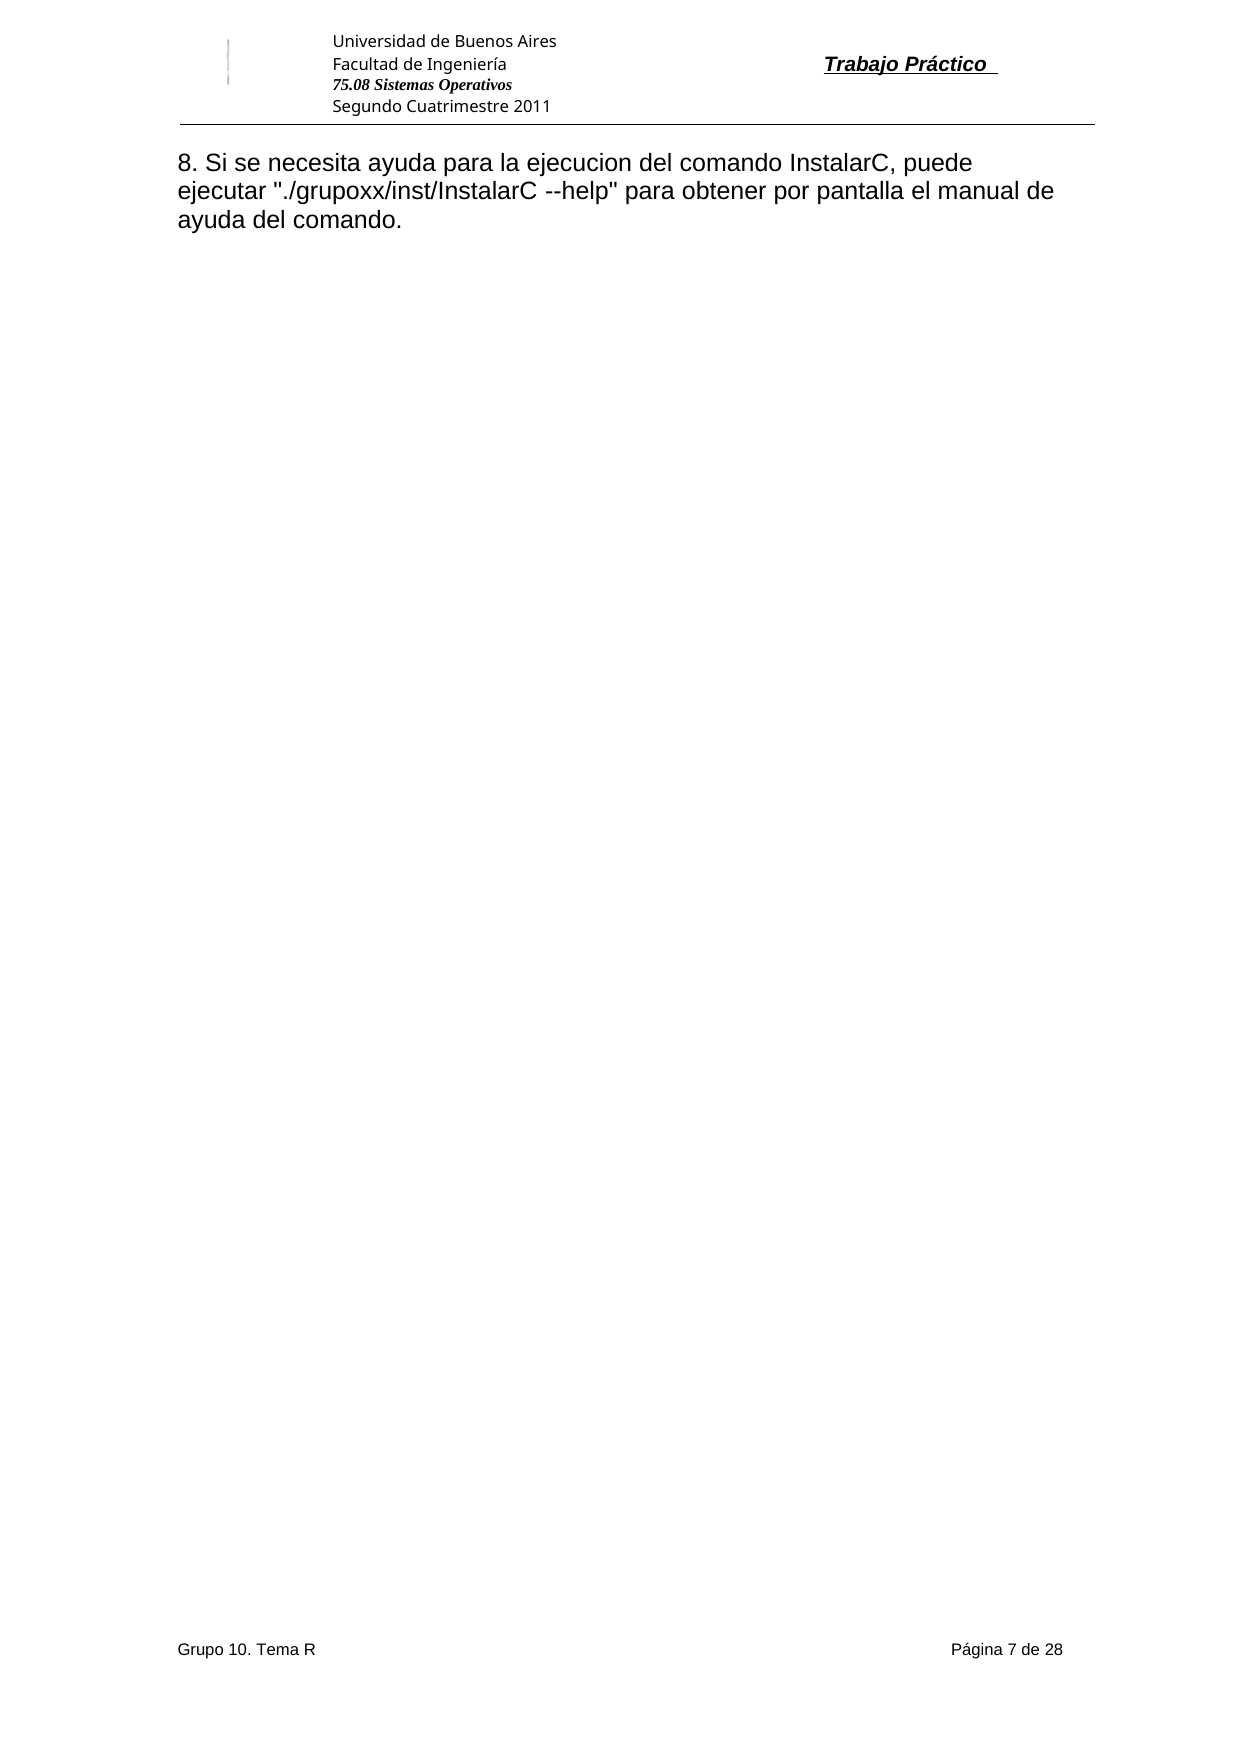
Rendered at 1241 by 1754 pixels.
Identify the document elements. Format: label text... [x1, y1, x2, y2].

text 8. Si se necesita ayuda para la ejecucion del comando InstalarC, puede ejecutar "./grupoxx/inst/InstalarC --help" para obtener por pantalla el manual de ayuda del comando. [177, 148, 1063, 234]
